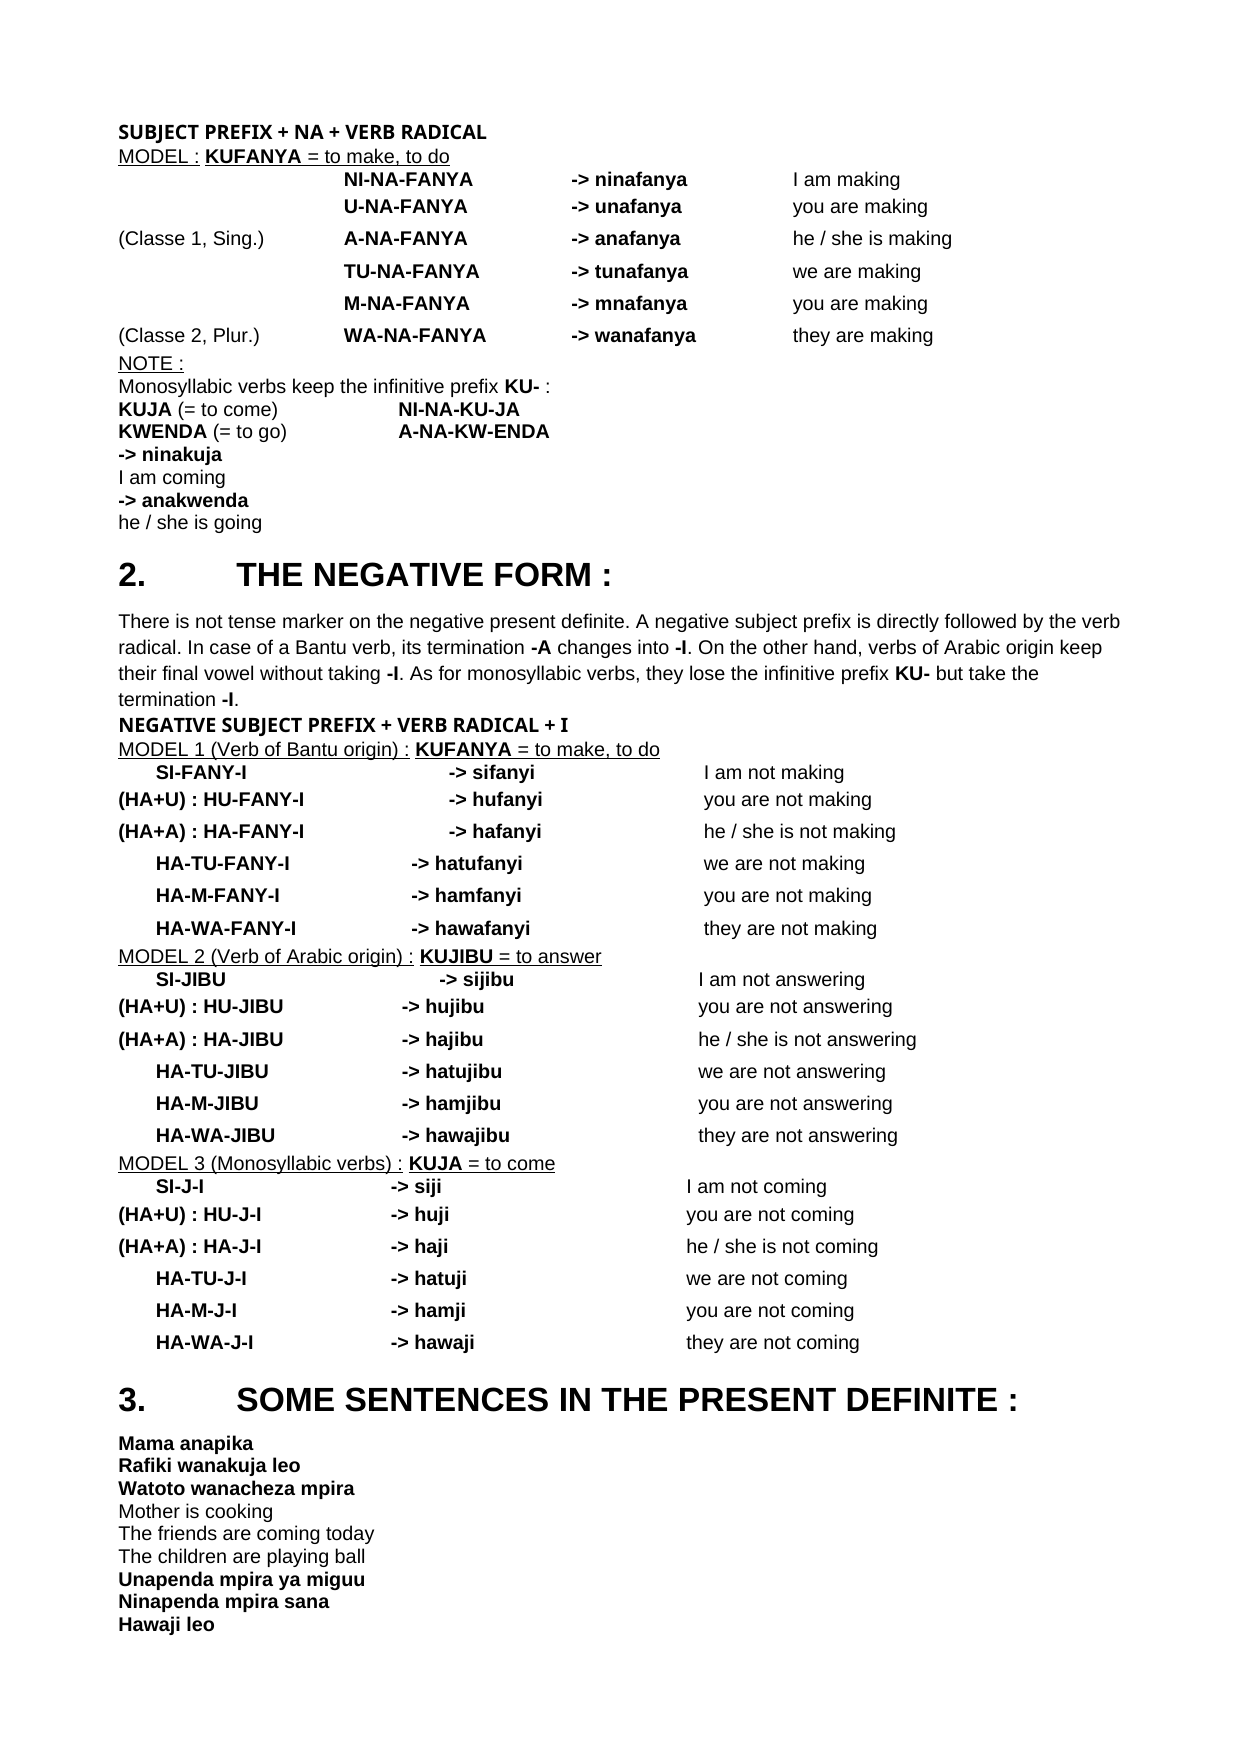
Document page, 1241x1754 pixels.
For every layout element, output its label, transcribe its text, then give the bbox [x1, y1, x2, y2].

text NOTE : [118, 352, 1122, 375]
text Mother is cooking [118, 1499, 1122, 1522]
table_cell WA-NA-FANYA [306, 324, 534, 352]
table_header -> sifanyi [411, 761, 666, 788]
table_cell we are making [755, 260, 969, 292]
table_cell you are not making [666, 788, 929, 820]
table_cell (HA+U) : HU-J-I [118, 1203, 391, 1234]
table_cell -> hafanyi [411, 820, 666, 852]
table_cell HA-TU-JIBU [118, 1060, 402, 1092]
table_cell you are not answering [661, 995, 954, 1028]
table_cell -> hawafanyi [411, 917, 666, 945]
table_header SI-J-I [118, 1175, 391, 1202]
table_cell HA-M-FANY-I [118, 884, 411, 917]
table_cell M-NA-FANYA [306, 292, 534, 324]
table_cell HA-M-JIBU [118, 1092, 402, 1124]
table_cell you are not making [666, 884, 929, 917]
table_cell they are not making [666, 917, 929, 945]
table_cell we are not coming [649, 1266, 929, 1298]
table_cell HA-M-J-I [118, 1299, 391, 1331]
table_header NI-NA-FANYA [306, 168, 534, 195]
table_cell they are not answering [661, 1124, 954, 1152]
table_header I am not answering [661, 968, 954, 995]
table_cell they are making [755, 324, 969, 352]
table_header -> sijibu [402, 968, 661, 995]
table_cell he / she is not making [666, 820, 929, 852]
table_cell -> hatufanyi [411, 852, 666, 884]
text The children are playing ball [118, 1545, 1122, 1568]
text The friends are coming today [118, 1522, 1122, 1545]
table_cell -> hawajibu [402, 1124, 661, 1152]
table_header [118, 168, 306, 195]
table_cell he / she is making [755, 227, 969, 260]
table_cell (HA+U) : HU-FANY-I [118, 788, 411, 820]
text There is not tense marker on the negative present definite. A negative subject prefix is directly followed by the verb radical. In case of a Bantu verb, its termination -A changes into -I. On the other hand, verbs of Arabic origin keep their final vowel without taking -I. As for monosyllabic verbs, they lose the infinitive prefix KU- but take the termination -I. [118, 606, 1122, 711]
table_cell TU-NA-FANYA [306, 260, 534, 292]
table_cell -> anafanya [534, 227, 755, 260]
text Monosyllabic verbs keep the infinitive prefix KU- : [118, 375, 1122, 398]
table_cell (Classe 2, Plur.) [118, 324, 306, 352]
table_cell -> hatuji [391, 1266, 649, 1298]
table_cell -> wanafanya [534, 324, 755, 352]
table_cell HA-WA-J-I [118, 1331, 391, 1359]
text Rafiki wanakuja leo [118, 1454, 1122, 1477]
table_cell -> unafanya [534, 195, 755, 227]
table_cell (HA+A) : HA-JIBU [118, 1028, 402, 1060]
table_cell you are not coming [649, 1299, 929, 1331]
text -> anakwenda [118, 488, 1122, 511]
text Unapenda mpira ya miguu [118, 1568, 1122, 1590]
table_cell HA-WA-FANY-I [118, 917, 411, 945]
table_cell they are not coming [649, 1331, 929, 1359]
table_cell (Classe 1, Sing.) [118, 227, 306, 260]
table_header SI-JIBU [118, 968, 402, 995]
table_cell HA-WA-JIBU [118, 1124, 402, 1152]
table_cell (HA+U) : HU-JIBU [118, 995, 402, 1028]
table_cell -> hujibu [402, 995, 661, 1028]
table_cell -> hamfanyi [411, 884, 666, 917]
table_header I am making [755, 168, 969, 195]
table_cell [118, 260, 306, 292]
table_cell he / she is not answering [661, 1028, 954, 1060]
table_cell -> hamjibu [402, 1092, 661, 1124]
table_header SI-FANY-I [118, 761, 411, 788]
text I am coming [118, 466, 1122, 488]
table_header I am not coming [649, 1175, 929, 1202]
table_cell you are not answering [661, 1092, 954, 1124]
text MODEL 1 (Verb of Bantu origin) : KUFANYA = to make, to do [118, 738, 1122, 761]
text he / she is going [118, 511, 1122, 534]
table_header -> ninafanya [534, 168, 755, 195]
table_cell -> huji [391, 1203, 649, 1234]
text MODEL 3 (Monosyllabic verbs) : KUJA = to come [118, 1152, 1122, 1175]
text -> ninakuja [118, 443, 1122, 466]
table_cell U-NA-FANYA [306, 195, 534, 227]
table_cell we are not making [666, 852, 929, 884]
table_cell we are not answering [661, 1060, 954, 1092]
text Watoto wanacheza mpira [118, 1477, 1122, 1499]
text Ninapenda mpira sana [118, 1590, 1122, 1613]
text KUJA (= to come) NI-NA-KU-JA [118, 398, 1122, 420]
table_cell HA-TU-FANY-I [118, 852, 411, 884]
table_cell -> haji [391, 1235, 649, 1266]
table_cell [118, 195, 306, 227]
table_cell -> tunafanya [534, 260, 755, 292]
table_cell -> hatujibu [402, 1060, 661, 1092]
subtitle 3. SOME SENTENCES IN THE PRESENT DEFINITE : [118, 1380, 1122, 1419]
table_cell he / she is not coming [649, 1235, 929, 1266]
table_cell -> hufanyi [411, 788, 666, 820]
table_cell (HA+A) : HA-FANY-I [118, 820, 411, 852]
text KWENDA (= to go) A-NA-KW-ENDA [118, 420, 1122, 443]
subtitle 2. THE NEGATIVE FORM : [118, 555, 1122, 593]
text Mama anapika [118, 1431, 1122, 1454]
table_cell -> hajibu [402, 1028, 661, 1060]
text NEGATIVE SUBJECT PREFIX + VERB RADICAL + I [118, 711, 1122, 738]
table_header I am not making [666, 761, 929, 788]
table_cell you are making [755, 195, 969, 227]
table_cell A-NA-FANYA [306, 227, 534, 260]
table_cell [118, 292, 306, 324]
text MODEL 2 (Verb of Arabic origin) : KUJIBU = to answer [118, 945, 1122, 968]
table_cell you are not coming [649, 1203, 929, 1234]
table_cell you are making [755, 292, 969, 324]
text MODEL : KUFANYA = to make, to do [118, 145, 1122, 168]
table_cell -> mnafanya [534, 292, 755, 324]
text Hawaji leo [118, 1613, 1122, 1636]
table_cell HA-TU-J-I [118, 1266, 391, 1298]
table_cell -> hawaji [391, 1331, 649, 1359]
table_cell -> hamji [391, 1299, 649, 1331]
text SUBJECT PREFIX + NA + VERB RADICAL [118, 118, 1122, 145]
table_cell (HA+A) : HA-J-I [118, 1235, 391, 1266]
table_header -> siji [391, 1175, 649, 1202]
